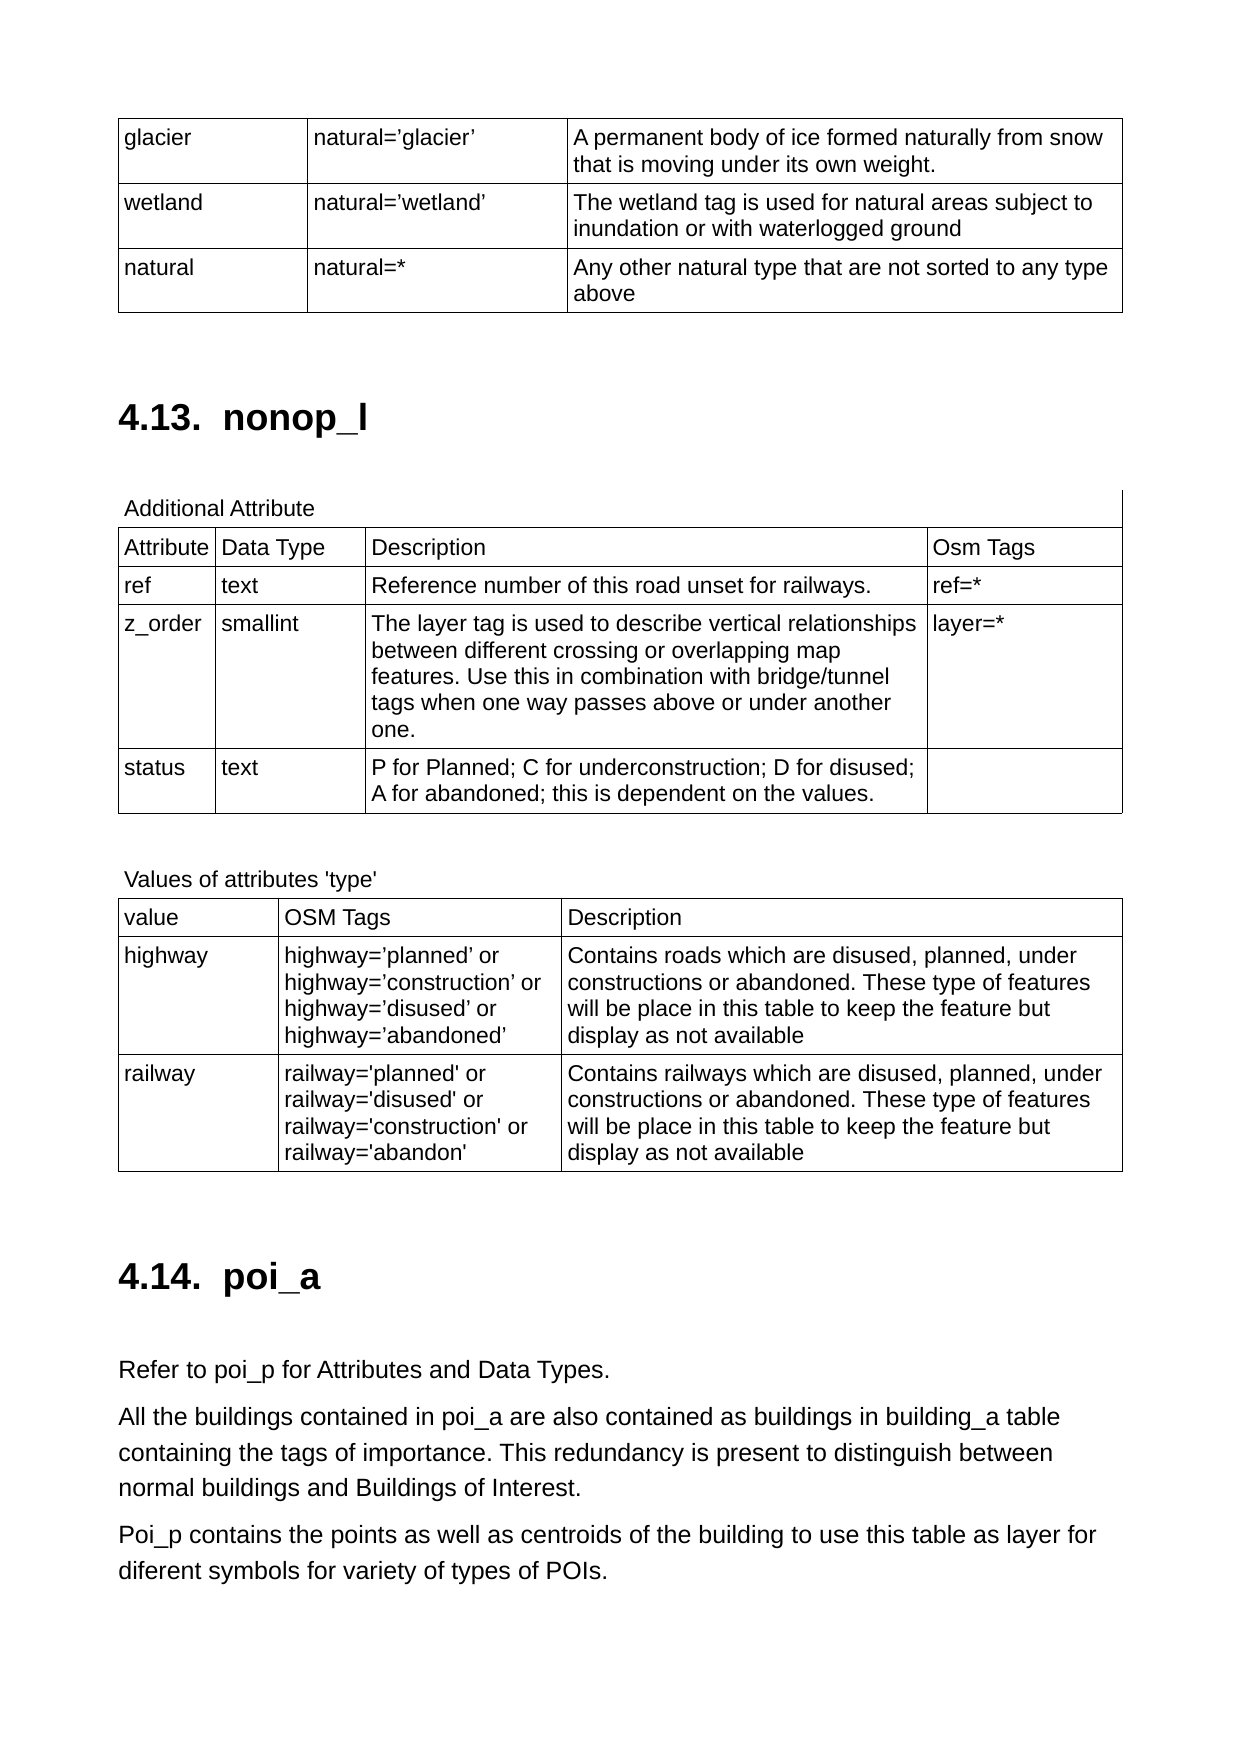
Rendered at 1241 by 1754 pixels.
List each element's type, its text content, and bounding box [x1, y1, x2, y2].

table_cell text [216, 567, 365, 604]
text All the buildings contained in poi_a are also contained as buildings in building_a table containing the tags of importance. This redundancy is present to distinguish between normal buildings and Buildings of Interest. [118, 1396, 1122, 1502]
table_cell smallint [216, 605, 365, 748]
table_cell Description [366, 528, 927, 566]
table_cell railway='planned' or railway='disused' or railway='construction' or railway='abandon' [279, 1055, 561, 1171]
table_cell value [119, 899, 278, 936]
table_cell highway=’planned’ or highway=’construction’ or highway=’disused’ or highway=’abandoned’ [279, 937, 561, 1054]
table_cell Data Type [216, 528, 365, 566]
table_cell z_order [119, 605, 215, 748]
table_cell natural=’wetland’ [308, 184, 567, 247]
table_cell A permanent body of ice formed naturally from snow that is moving under its own weight. [568, 119, 1122, 183]
table_cell The layer tag is used to describe vertical relationships between different crossing or overlapping map features. Use this in combination with bridge/tunnel tags when one way passes above or under another one. [366, 605, 927, 748]
subtitle nonop_l [118, 395, 1122, 438]
table_cell P for Planned; C for underconstruction; D for disused; A for abandoned; this is dependent on the values. [366, 749, 927, 812]
table_cell Attribute [119, 528, 215, 566]
table_cell Any other natural type that are not sorted to any type above [568, 249, 1122, 312]
table_cell [928, 749, 1122, 812]
text Poi_p contains the points as well as centroids of the building to use this table as layer for diferent symbols for variety of types of POIs. [118, 1513, 1122, 1584]
table_cell railway [119, 1055, 278, 1171]
table_header Values of attributes 'type' [118, 860, 1122, 898]
subtitle poi_a [118, 1254, 1122, 1297]
table_cell Reference number of this road unset for railways. [366, 567, 927, 604]
table_cell Contains railways which are disused, planned, under constructions or abandoned. These type of features will be place in this table to keep the feature but display as not available [562, 1055, 1122, 1171]
table_cell ref [119, 567, 215, 604]
table_cell natural [119, 249, 307, 312]
table_cell Description [562, 899, 1122, 936]
table_cell glacier [119, 119, 307, 183]
table_cell natural=’glacier’ [308, 119, 567, 183]
table_cell ref=* [928, 567, 1122, 604]
table_cell highway [119, 937, 278, 1054]
table_cell layer=* [928, 605, 1122, 748]
table_cell text [216, 749, 365, 812]
text Refer to poi_p for Attributes and Data Types. [118, 1348, 1122, 1384]
table_cell Osm Tags [928, 528, 1122, 566]
table_header Additional Attribute [118, 490, 1122, 527]
table_cell natural=* [308, 249, 567, 312]
table_cell OSM Tags [279, 899, 561, 936]
table_cell wetland [119, 184, 307, 247]
table_cell status [119, 749, 215, 812]
table_cell The wetland tag is used for natural areas subject to inundation or with waterlogged ground [568, 184, 1122, 247]
table_cell Contains roads which are disused, planned, under constructions or abandoned. These type of features will be place in this table to keep the feature but display as not available [562, 937, 1122, 1054]
